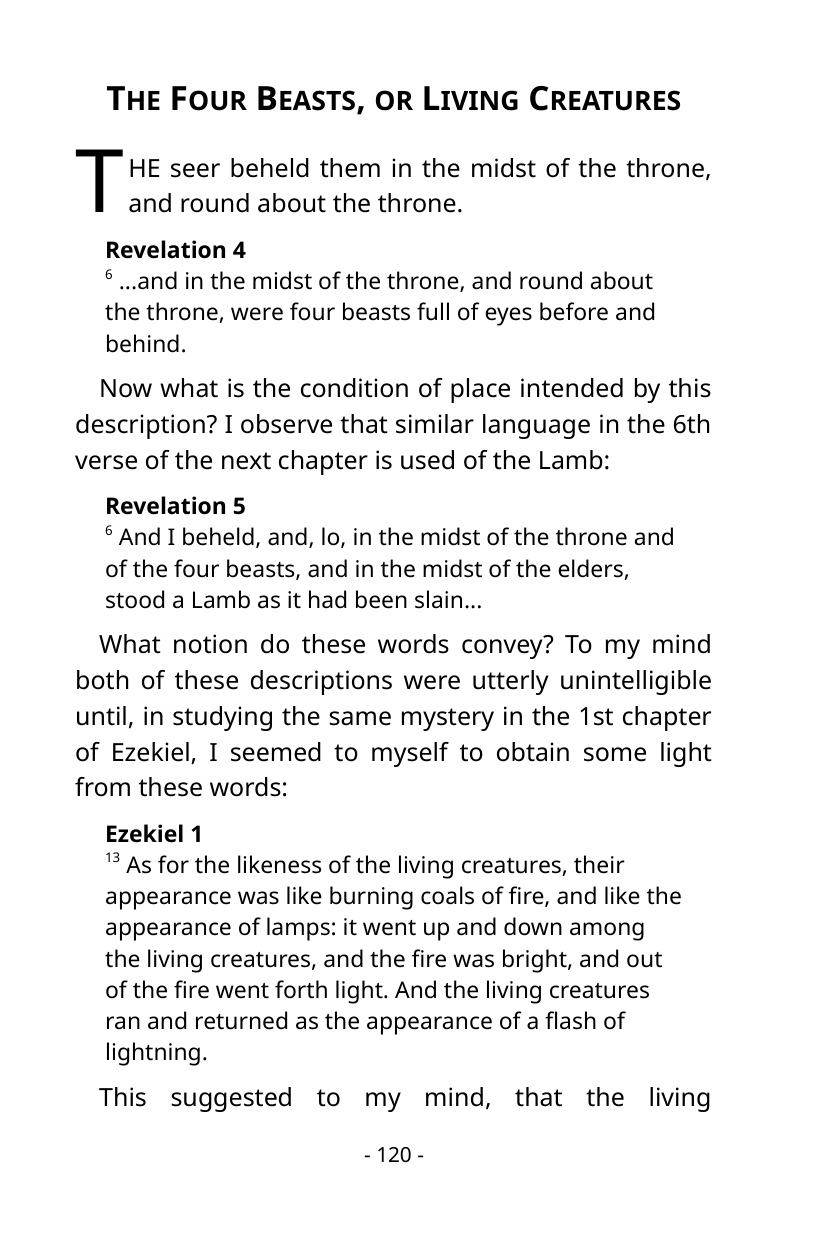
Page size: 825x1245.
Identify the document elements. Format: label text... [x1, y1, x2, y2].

text Revelation 5 [105, 490, 712, 521]
text THE seer beheld them in the midst of the throne, and round about the throne. [75, 150, 712, 220]
text Revelation 4 [105, 234, 712, 265]
text Now what is the condition of place intended by this description? I observe that similar language in the 6th verse of the next chapter is used of the Lamb: [75, 371, 712, 476]
subtitle The Four Beasts, or Living Creatures [75, 75, 712, 120]
text This suggested to my mind, that the living [75, 1079, 712, 1114]
text What notion do these words convey? To my mind both of these descriptions were utterly unintelligible until, in studying the same mystery in the 1st chapter of Ezekiel, I seemed to myself to obtain some light from these words: [75, 627, 712, 804]
text Ezekiel 1 [105, 818, 712, 849]
text 6 And I beheld, and, lo, in the midst of the throne and of the four beasts, and in the midst of the elders, stood a Lamb as it had been slain... [105, 521, 682, 615]
text 6 ...and in the midst of the throne, and round about the throne, were four beasts full of eyes before and behind. [105, 265, 682, 359]
text 13 As for the likeness of the living creatures, their appearance was like burning coals of fire, and like the appearance of lamps: it went up and down among the living creatures, and the fire was bright, and out of the fire went forth light. And the living creatures ran and returned as the appearance of a flash of lightning. [105, 849, 682, 1068]
